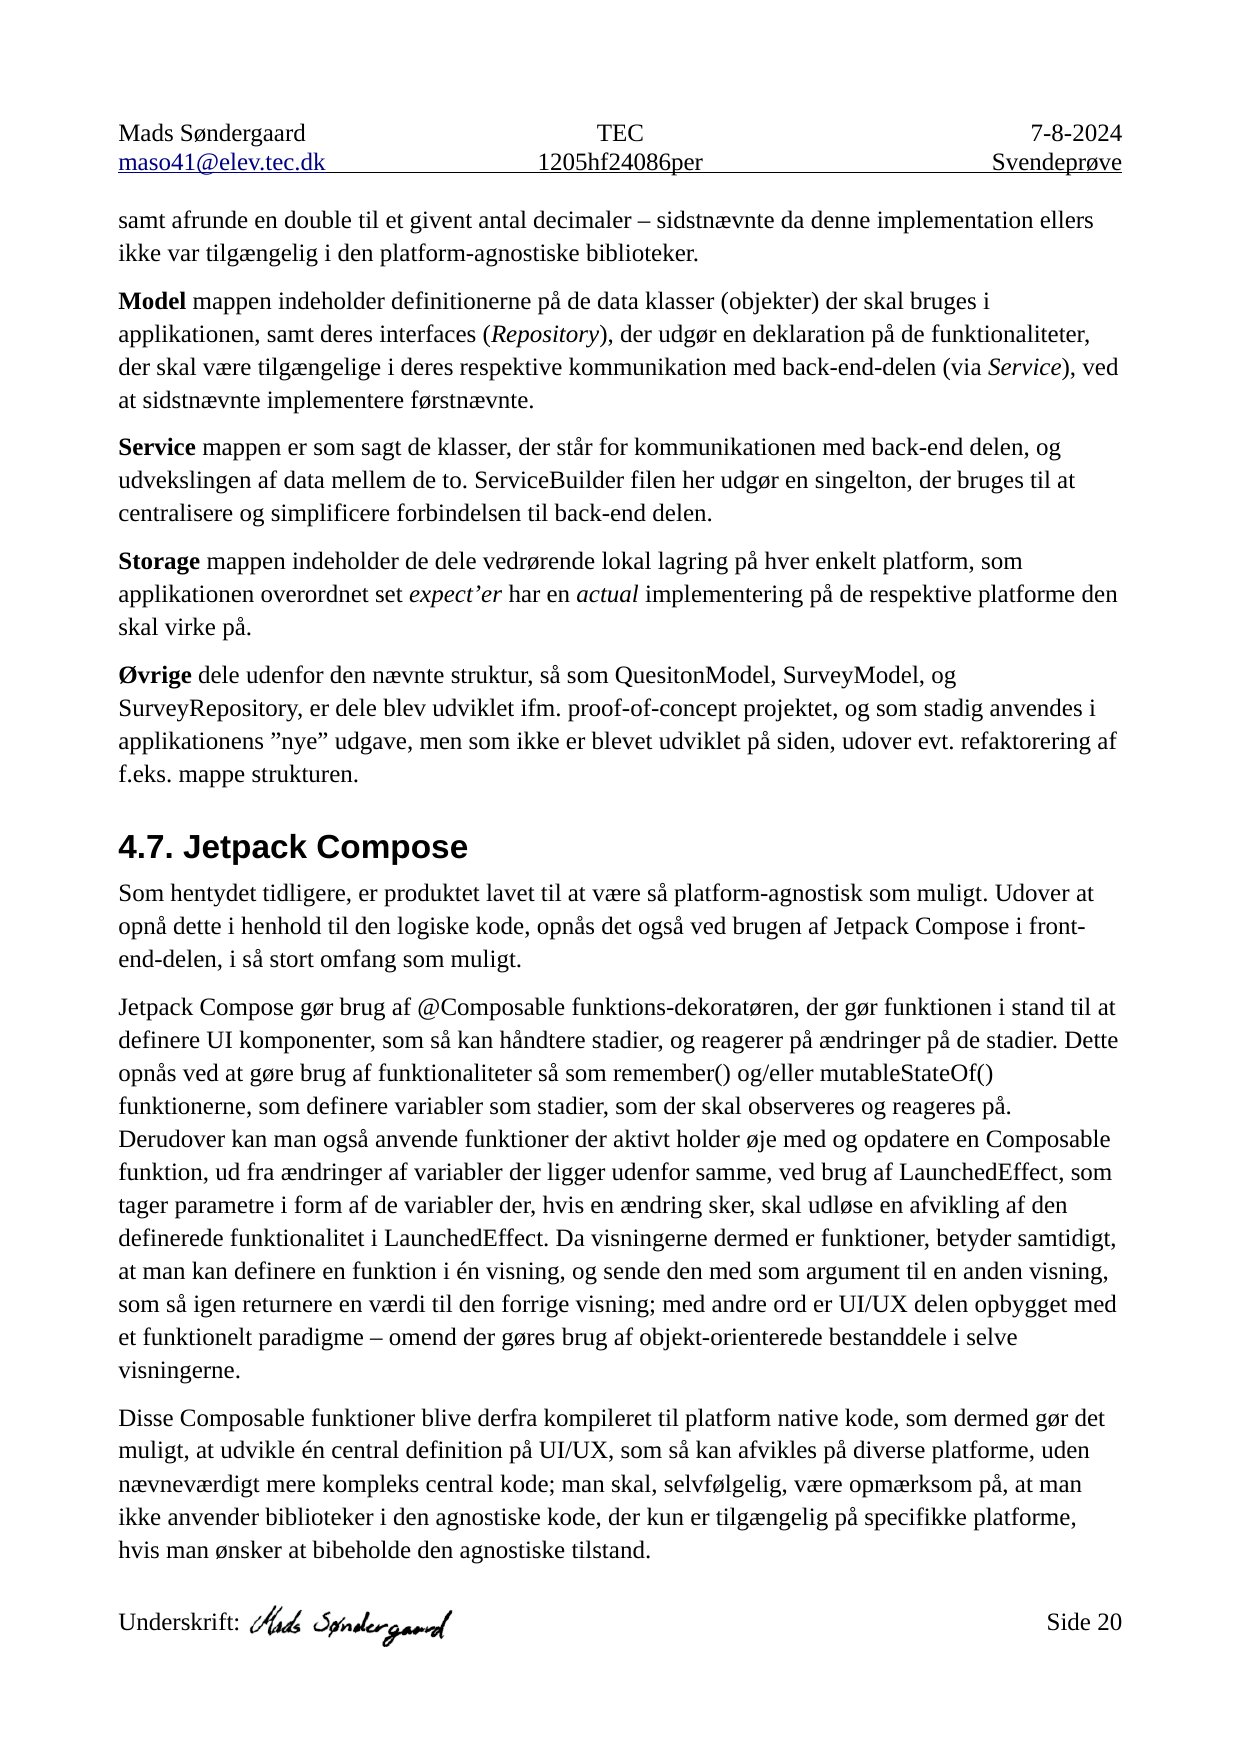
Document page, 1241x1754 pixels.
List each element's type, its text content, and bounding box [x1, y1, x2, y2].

text Som hentydet tidligere, er produktet lavet til at være så platform-agnostisk som muligt. Udover at opnå dette i henhold til den logiske kode, opnås det også ved brugen af Jetpack Compose i front-end-delen, i så stort omfang som muligt. [118, 878, 1122, 973]
text Model mappen indeholder definitionerne på de data klasser (objekter) der skal bruges i applikationen, samt deres interfaces (Repository), der udgør en deklaration på de funktionaliteter, der skal være tilgængelige i deres respektive kommunikation med back-end-delen (via Service), ved at sidstnævnte implementere førstnævnte. [118, 286, 1122, 413]
text Jetpack Compose gør brug af @Composable funktions-dekoratøren, der gør funktionen i stand til at definere UI komponenter, som så kan håndtere stadier, og reagerer på ændringer på de stadier. Dette opnås ved at gøre brug af funktionaliteter så som remember() og/eller mutableStateOf() funktionerne, som definere variabler som stadier, som der skal observeres og reageres på. Derudover kan man også anvende funktioner der aktivt holder øje med og opdatere en Composable funktion, ud fra ændringer af variabler der ligger udenfor samme, ved brug af LaunchedEffect, som tager parametre i form af de variabler der, hvis en ændring sker, skal udløse en afvikling af den definerede funktionalitet i LaunchedEffect. Da visningerne dermed er funktioner, betyder samtidigt, at man kan definere en funktion i én visning, og sende den med som argument til en anden visning, som så igen returnere en værdi til den forrige visning; med andre ord er UI/UX delen opbygget med et funktionelt paradigme – omend der gøres brug af objekt-orienterede bestanddele i selve visningerne. [118, 992, 1122, 1384]
subtitle 4.7. Jetpack Compose [118, 827, 1122, 866]
picture [244, 1600, 458, 1647]
text samt afrunde en double til et givent antal decimaler – sidstnævnte da denne implementation ellers ikke var tilgængelig i den platform-agnostiske biblioteker. [118, 205, 1122, 267]
text Service mappen er som sagt de klasser, der står for kommunikationen med back-end delen, og udvekslingen af data mellem de to. ServiceBuilder filen her udgør en singelton, der bruges til at centralisere og simplificere forbindelsen til back-end delen. [118, 432, 1122, 527]
text Storage mappen indeholder de dele vedrørende lokal lagring på hver enkelt platform, som applikationen overordnet set expect’er har en actual implementering på de respektive platforme den skal virke på. [118, 546, 1122, 641]
text Disse Composable funktioner blive derfra kompileret til platform native kode, som dermed gør det muligt, at udvikle én central definition på UI/UX, som så kan afvikles på diverse platforme, uden nævneværdigt mere kompleks central kode; man skal, selvfølgelig, være opmærksom på, at man ikke anvender biblioteker i den agnostiske kode, der kun er tilgængelig på specifikke platforme, hvis man ønsker at bibeholde den agnostiske tilstand. [118, 1403, 1122, 1563]
text Øvrige dele udenfor den nævnte struktur, så som QuesitonModel, SurveyModel, og SurveyRepository, er dele blev udviklet ifm. proof-of-concept projektet, og som stadig anvendes i applikationens ”nye” udgave, men som ikke er blevet udviklet på siden, udover evt. refaktorering af f.eks. mappe strukturen. [118, 660, 1122, 787]
